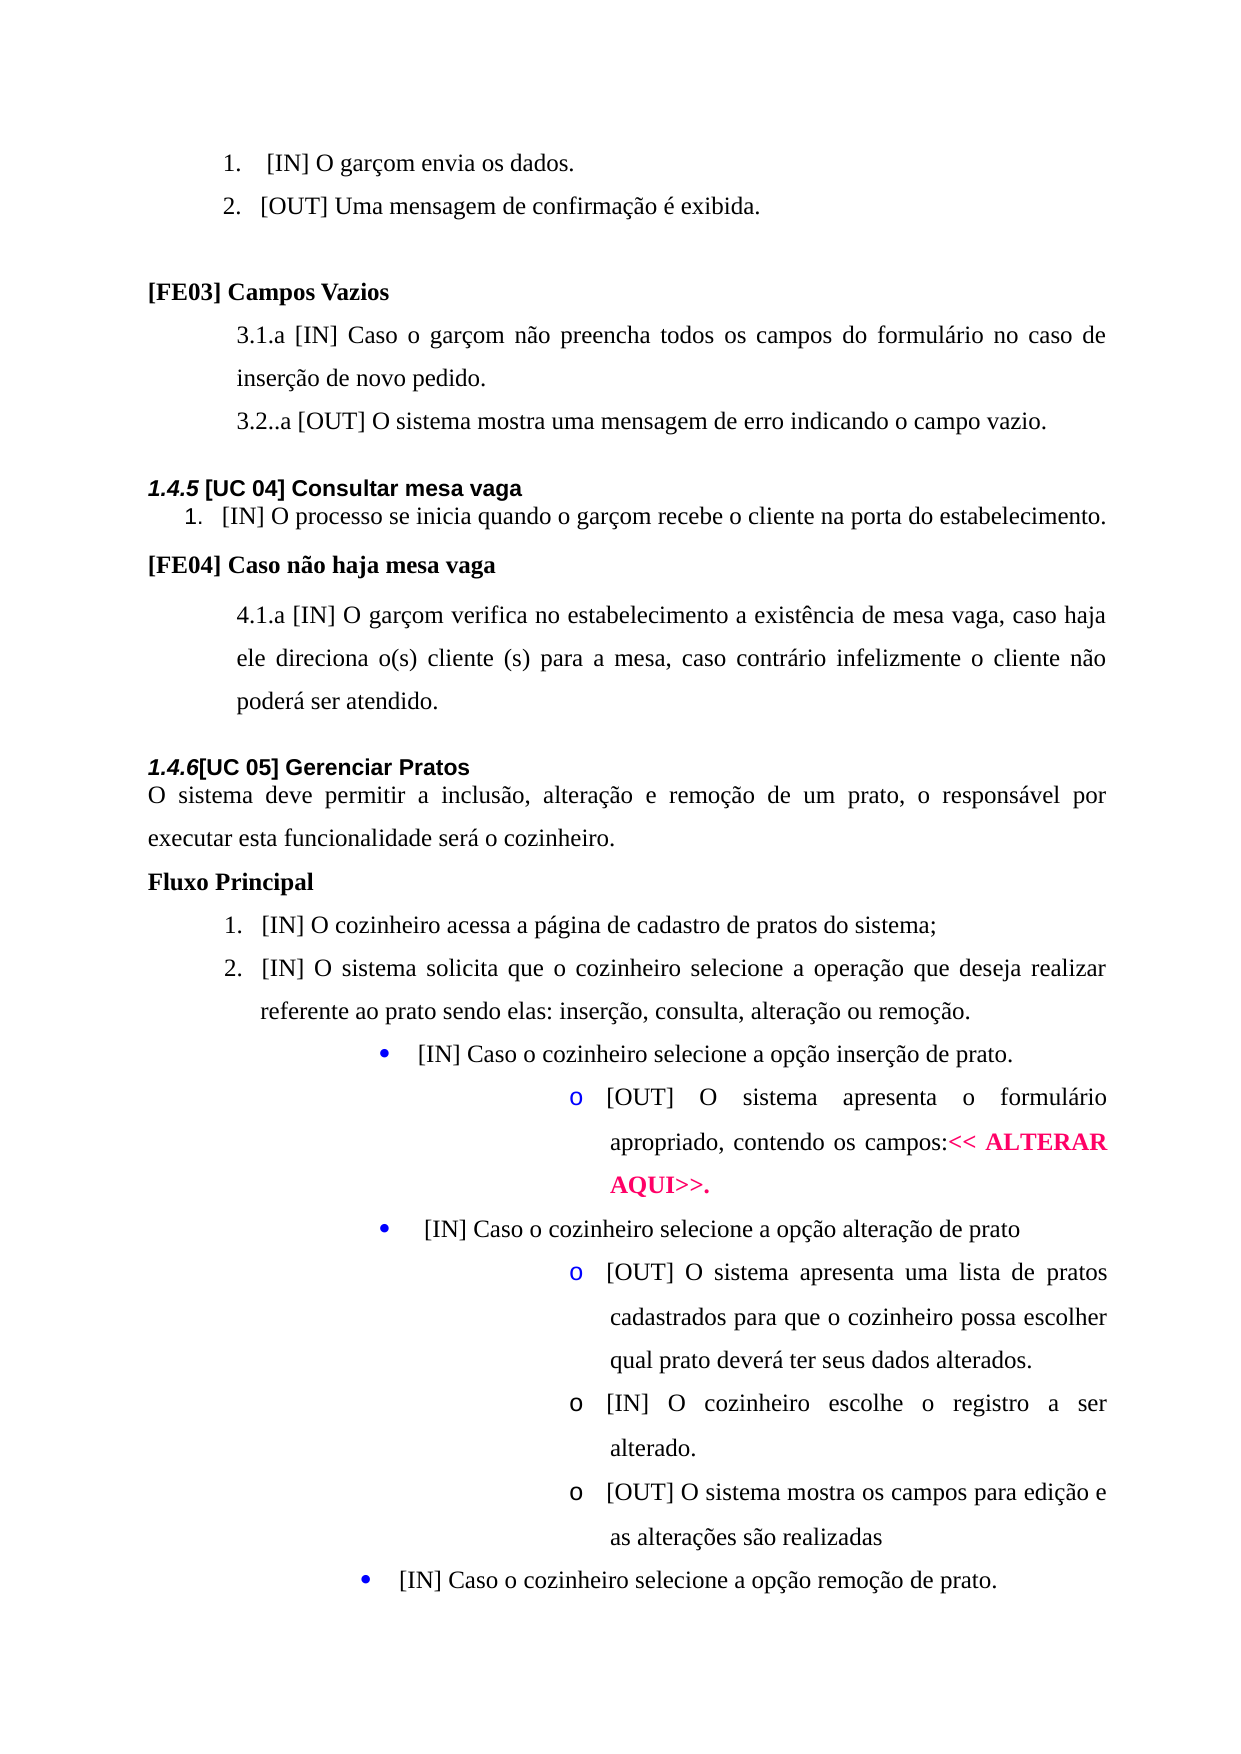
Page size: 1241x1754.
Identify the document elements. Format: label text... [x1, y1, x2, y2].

text 4.1.a [IN] O garçom verifica no estabelecimento a existência de mesa vaga, caso haja ele direciona o(s) cliente (s) para a mesa, caso contrário infelizmente o cliente não poderá ser atendido. [236, 600, 1107, 715]
subtitle [UC 05] Gerenciar Pratos [148, 754, 1107, 780]
list 3.2..a [OUT] O sistema mostra uma mensagem de erro indicando o campo vazio. [236, 406, 1107, 435]
list 3.1.a [IN] Caso o garçom não preencha todos os campos do formulário no caso de inserção de novo pedido. [236, 320, 1107, 392]
list [IN] O cozinheiro acessa a página de cadastro de pratos do sistema; [223, 910, 1107, 938]
list [OUT] O sistema apresenta o formulário apropriado, contendo os campos:<< ALTERAR AQUI>>. [568, 1082, 1107, 1199]
list [OUT] O sistema mostra os campos para edição e as alterações são realizadas [568, 1477, 1107, 1551]
text Fluxo Principal [148, 867, 1107, 895]
subtitle [UC 04] Consultar mesa vaga [148, 474, 1107, 501]
text O sistema deve permitir a inclusão, alteração e remoção de um prato, o responsável por executar esta funcionalidade será o cozinheiro. [148, 780, 1107, 852]
list [IN] Caso o cozinheiro selecione a opção inserção de prato. [380, 1039, 1107, 1068]
text [FE04] Caso não haja mesa vaga [148, 550, 1107, 579]
text [FE03] Campos Vazios [148, 277, 1107, 306]
list [IN] Caso o cozinheiro selecione a opção alteração de prato [380, 1214, 1107, 1242]
list [IN] O garçom envia os dados. [223, 148, 1107, 176]
list [IN] O processo se inicia quando o garçom recebe o cliente na porta do estabelecimento. [184, 501, 1107, 530]
list [IN] O sistema solicita que o cozinheiro selecione a operação que deseja realizar referente ao prato sendo elas: inserção, consulta, alteração ou remoção. [223, 953, 1107, 1025]
list [IN] O cozinheiro escolhe o registro a ser alterado. [568, 1388, 1107, 1462]
list [IN] Caso o cozinheiro selecione a opção remoção de prato. [361, 1565, 1107, 1594]
list [OUT] O sistema apresenta uma lista de pratos cadastrados para que o cozinheiro possa escolher qual prato deverá ter seus dados alterados. [568, 1257, 1107, 1374]
list [OUT] Uma mensagem de confirmação é exibida. [223, 191, 1107, 219]
